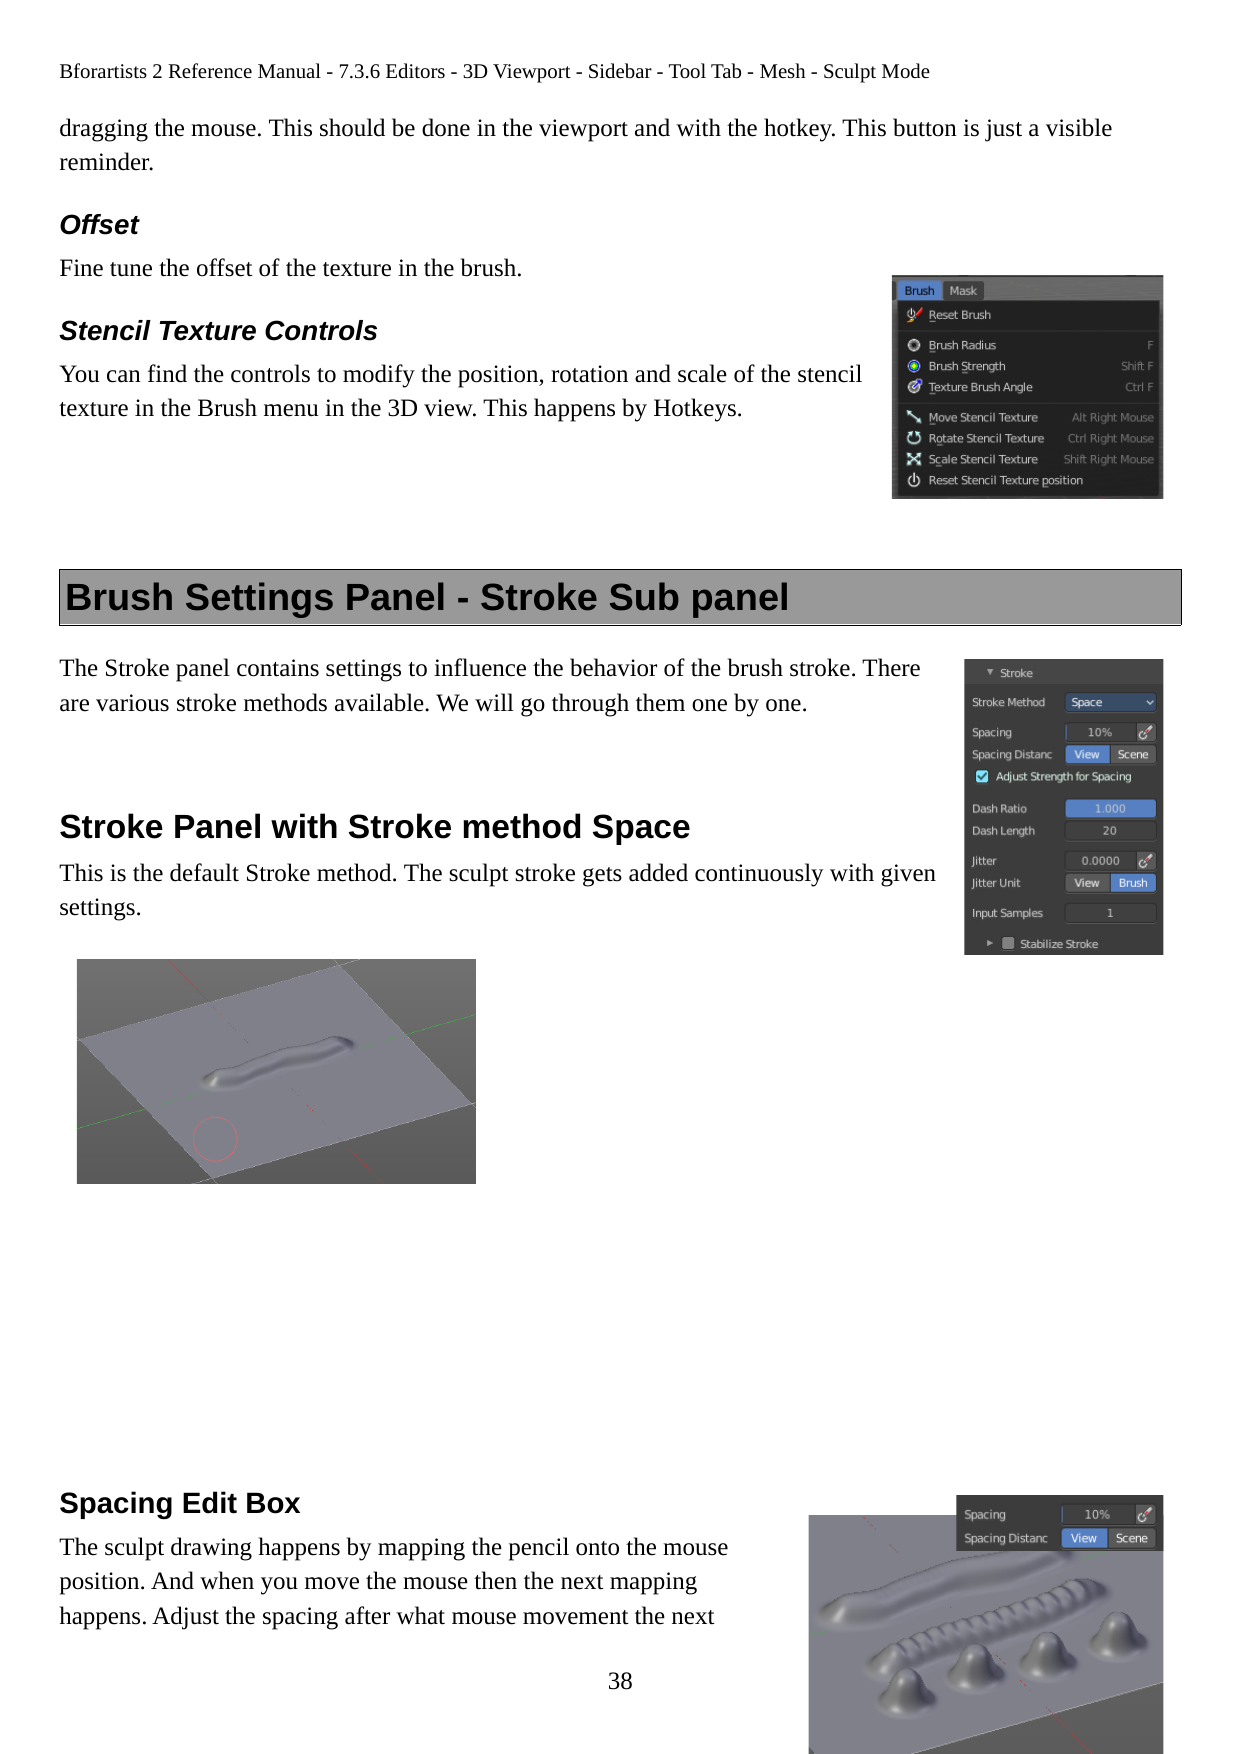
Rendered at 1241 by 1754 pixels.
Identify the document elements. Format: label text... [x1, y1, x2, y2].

picture [964, 659, 1164, 955]
text You can find the controls to modify the position, rotation and scale of the stencil texture in the Brush menu in the 3D view. This happens by Hotkeys. [59, 359, 891, 422]
picture [891, 275, 1164, 499]
text The Stroke panel contains settings to influence the behavior of the brush stroke. There are various stroke methods available. We will go through them one by one. [59, 653, 1181, 717]
subtitle [1164, 314, 1181, 346]
picture [808, 1495, 1164, 1754]
text This is the default Stroke method. The sculpt stroke gets added continuously with given settings. [59, 858, 964, 921]
text Fine tune the offset of the texture in the brush. [59, 253, 1181, 282]
text The sculpt drawing happens by mapping the pencil onto the mouse position. And when you move the mouse then the next mapping happens. Adjust the spacing after what mouse movement the next [59, 1532, 808, 1629]
subtitle Offset [59, 209, 1181, 241]
text dragging the mouse. This should be done in the viewport and with the hotkey. This button is just a visible reminder. [59, 113, 1181, 176]
picture [76, 959, 476, 1184]
subtitle Spacing Edit Box [59, 1486, 1181, 1519]
subtitle Stroke Panel with Stroke method Space [59, 807, 964, 846]
table_header Brush Settings Panel - Stroke Sub panel [60, 570, 1181, 624]
subtitle Stencil Texture Controls [59, 314, 891, 346]
